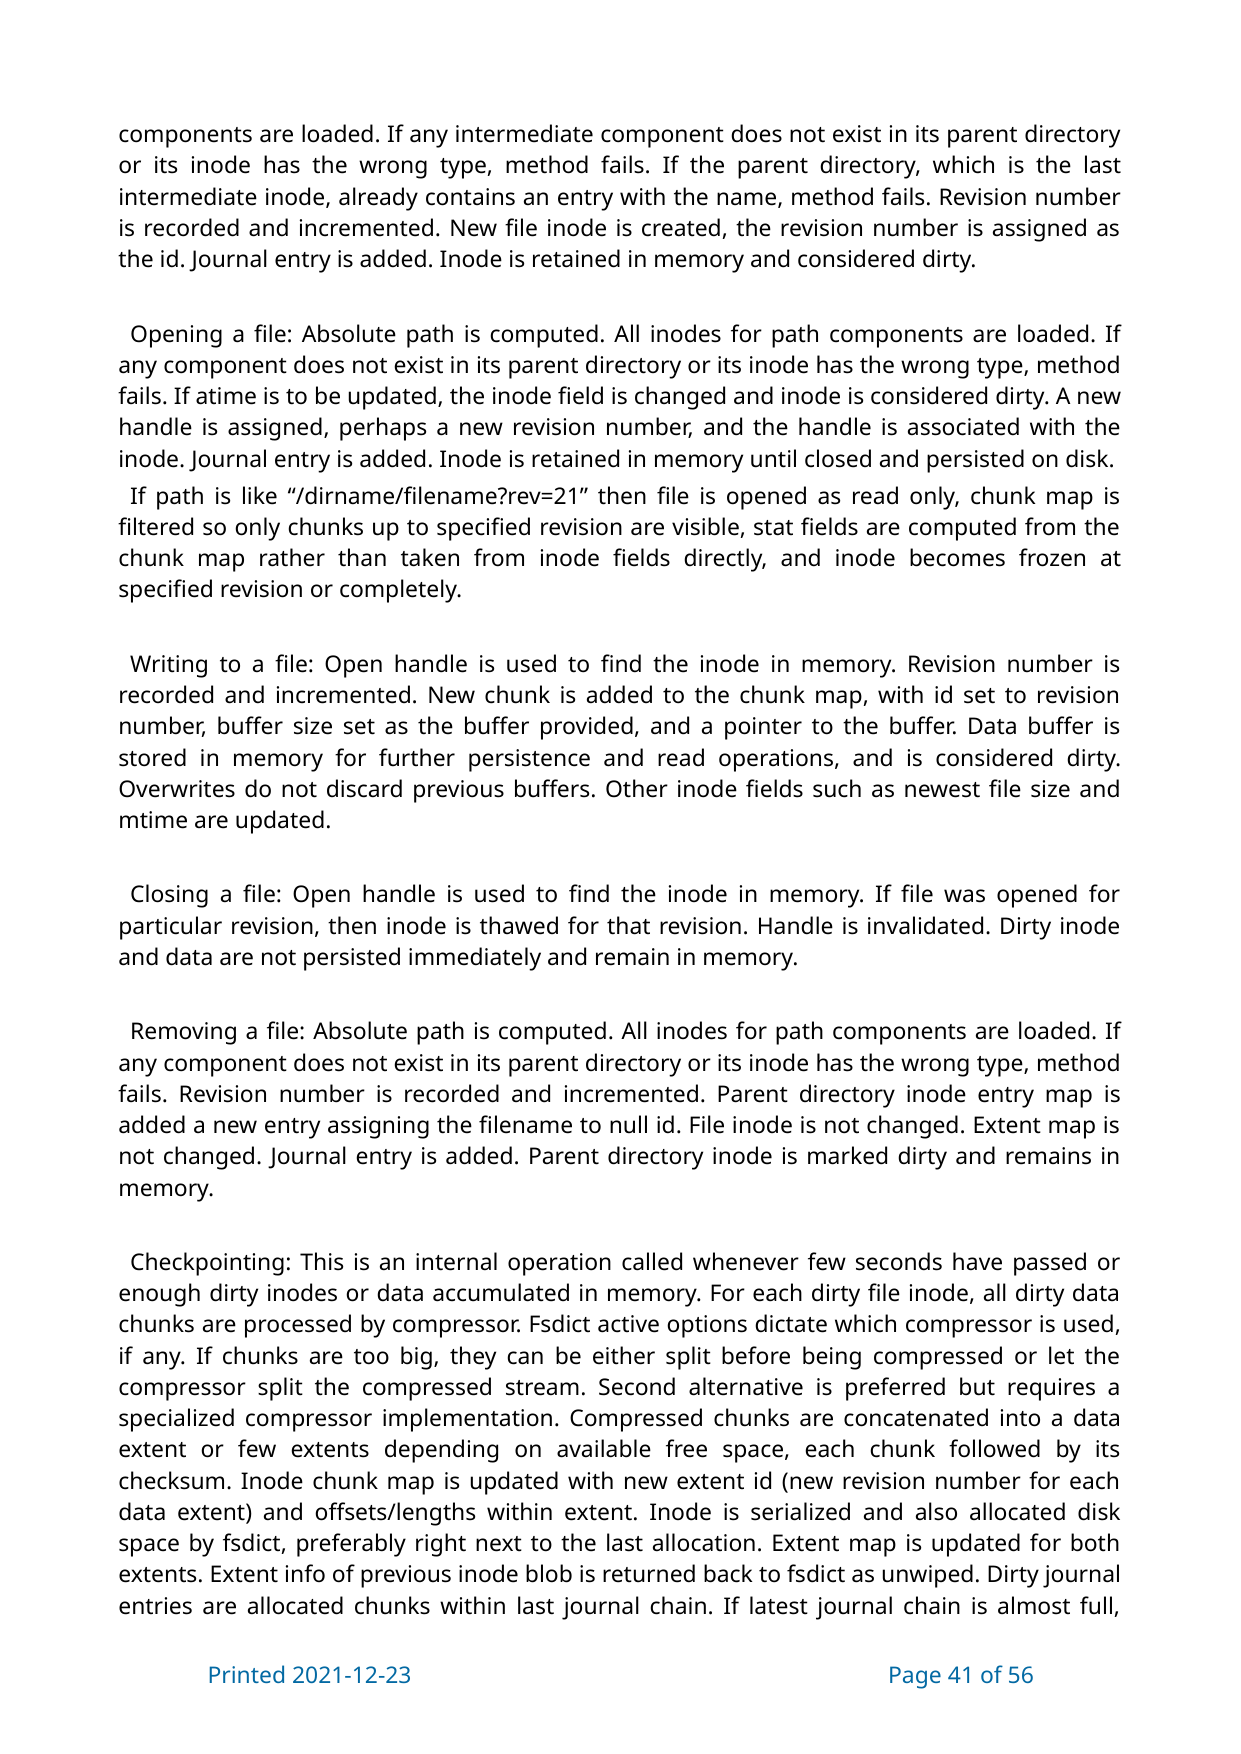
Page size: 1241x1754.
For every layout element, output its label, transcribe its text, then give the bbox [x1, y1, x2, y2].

text If path is like “/dirname/filename?rev=21” then file is opened as read only, chunk map is filtered so only chunks up to specified revision are visible, stat fields are computed from the chunk map rather than taken from inode fields directly, and inode becomes frozen at specified revision or completely. [118, 480, 1122, 605]
text Checkpointing: This is an internal operation called whenever few seconds have passed or enough dirty inodes or data accumulated in memory. For each dirty file inode, all dirty data chunks are processed by compressor. Fsdict active options dictate which compressor is used, if any. If chunks are too big, they can be either split before being compressed or let the compressor split the compressed stream. Second alternative is preferred but requires a specialized compressor implementation. Compressed chunks are concatenated into a data extent or few extents depending on available free space, each chunk followed by its checksum. Inode chunk map is updated with new extent id (new revision number for each data extent) and offsets/lengths within extent. Inode is serialized and also allocated disk space by fsdict, preferably right next to the last allocation. Extent map is updated for both extents. Extent info of previous inode blob is returned back to fsdict as unwiped. Dirty journal entries are allocated chunks within last journal chain. If latest journal chain is almost full, [118, 1246, 1122, 1621]
text Removing a file: Absolute path is computed. All inodes for path components are loaded. If any component does not exist in its parent directory or its inode has the wrong type, method fails. Revision number is recorded and incremented. Parent directory inode entry map is added a new entry assigning the filename to null id. File inode is not changed. Extent map is not changed. Journal entry is added. Parent directory inode is marked dirty and remains in memory. [118, 1015, 1122, 1203]
text Opening a file: Absolute path is computed. All inodes for path components are loaded. If any component does not exist in its parent directory or its inode has the wrong type, method fails. If atime is to be updated, the inode field is changed and inode is considered dirty. A new handle is assigned, perhaps a new revision number, and the handle is associated with the inode. Journal entry is added. Inode is retained in memory until closed and persisted on disk. [118, 317, 1122, 474]
text components are loaded. If any intermediate component does not exist in its parent directory or its inode has the wrong type, method fails. If the parent directory, which is the last intermediate inode, already contains an entry with the name, method fails. Revision number is recorded and incremented. New file inode is created, the revision number is assigned as the id. Journal entry is added. Inode is retained in memory and considered dirty. [118, 118, 1122, 274]
text Writing to a file: Open handle is used to find the inode in memory. Revision number is recorded and incremented. New chunk is added to the chunk map, with id set to revision number, buffer size set as the buffer provided, and a pointer to the buffer. Data buffer is stored in memory for further persistence and read operations, and is considered dirty. Overwrites do not discard previous buffers. Other inode fields such as newest file size and mtime are updated. [118, 648, 1122, 835]
text Closing a file: Open handle is used to find the inode in memory. If file was opened for particular revision, then inode is thawed for that revision. Handle is invalidated. Dirty inode and data are not persisted immediately and remain in memory. [118, 878, 1122, 972]
